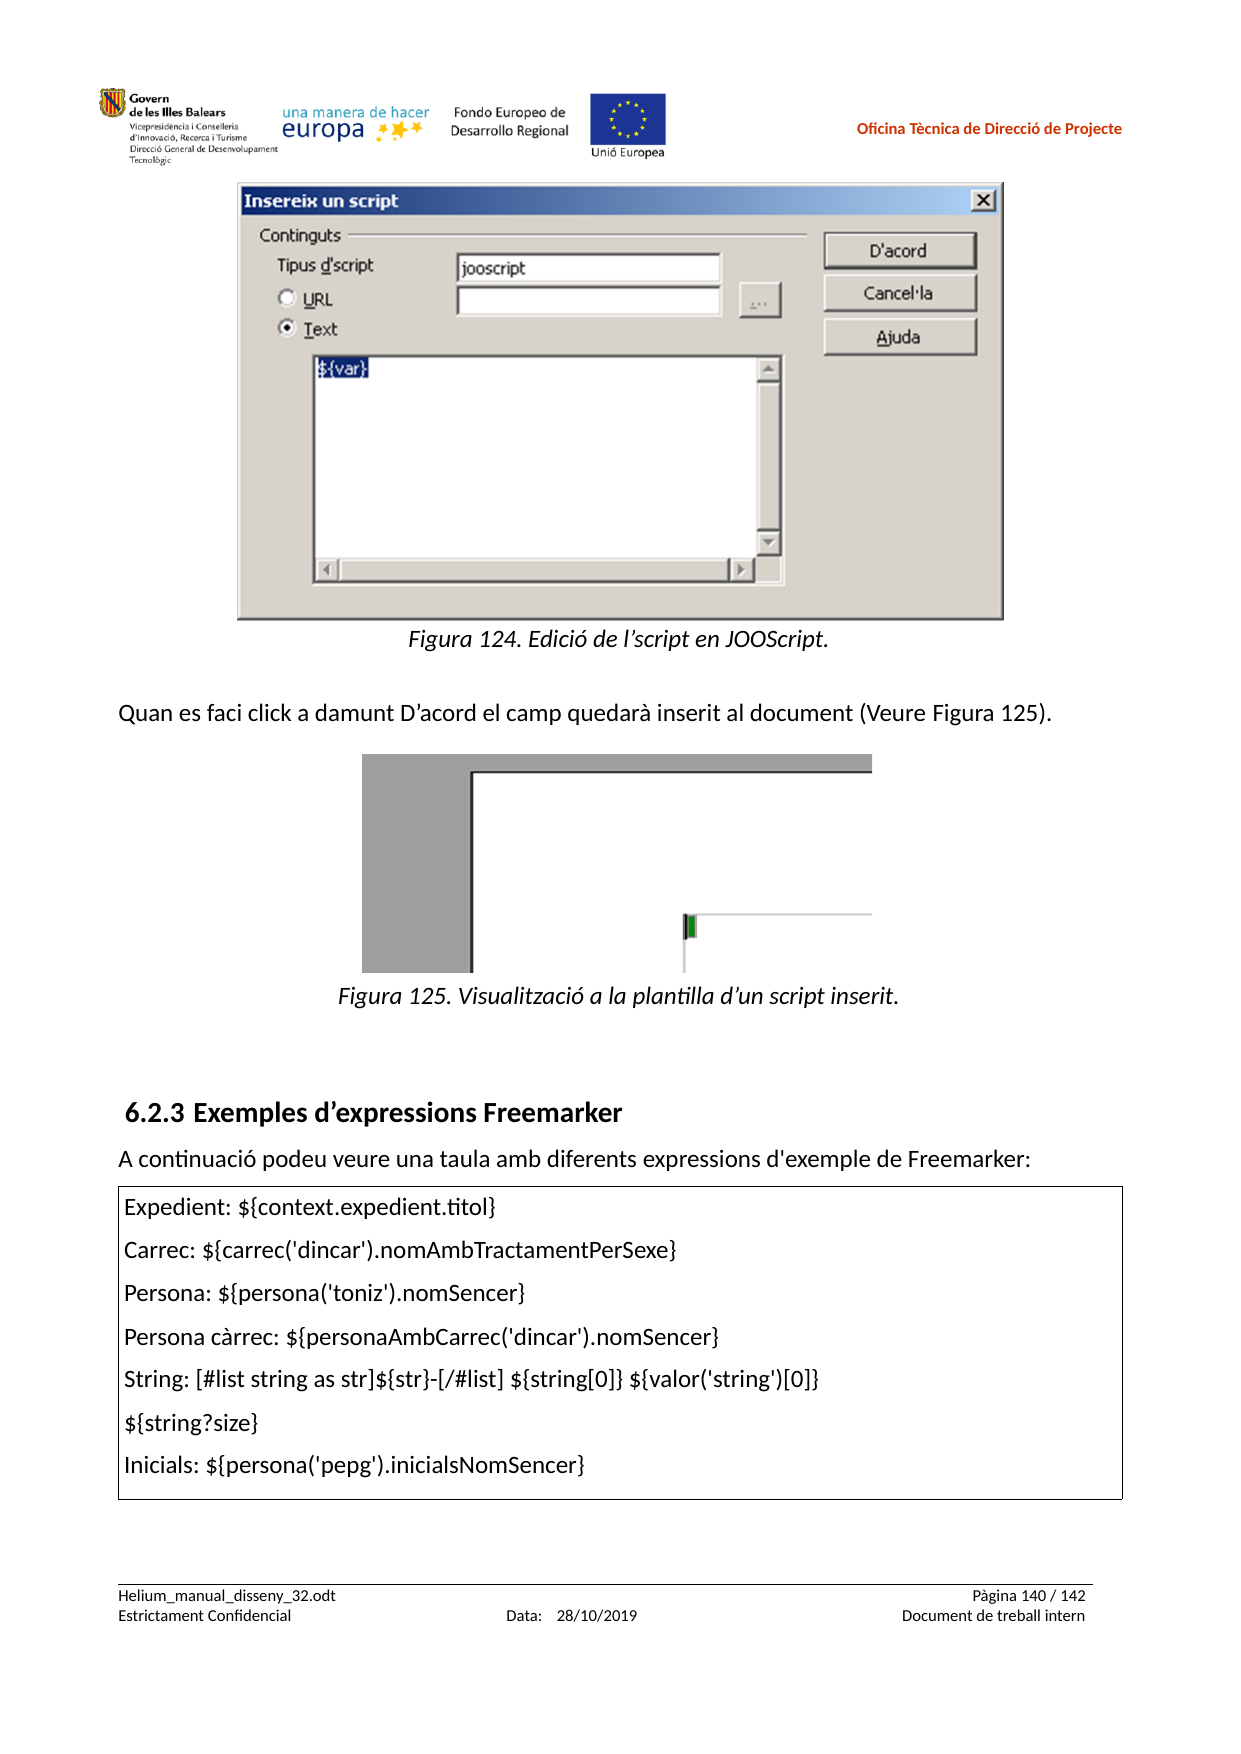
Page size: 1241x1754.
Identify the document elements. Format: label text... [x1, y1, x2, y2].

table_header Expedient: ${context.expedient.titol} Carrec: ${carrec('dincar').nomAmbTractamentPerSexe} Persona: ${persona('toniz').nomSencer} Persona càrrec: ${personaAmbCarrec('dincar').nomSencer} String: [#list string as str]${str}-[/#list] ${string[0]} ${valor('string')[0]} ${string?size} Inicials: ${persona('pepg').inicialsNomSencer} [119, 1187, 1122, 1498]
text Quan es faci click a damunt D’acord el camp quedarà inserit al document (Veure Figura 125). [118, 697, 1122, 727]
picture [360, 752, 880, 980]
picture [99, 87, 668, 166]
subtitle Exemples d’expressions Freemarker [118, 1094, 1122, 1130]
text Figura 124. Edició de l’script en JOOScript. [235, 624, 1005, 654]
text A continuació podeu veure una taula amb diferents expressions d'exemple de Freemarker: [118, 1143, 1122, 1173]
text Figura 125. Visualització a la plantilla d’un script inserit. [278, 978, 962, 1010]
picture [235, 180, 1005, 624]
